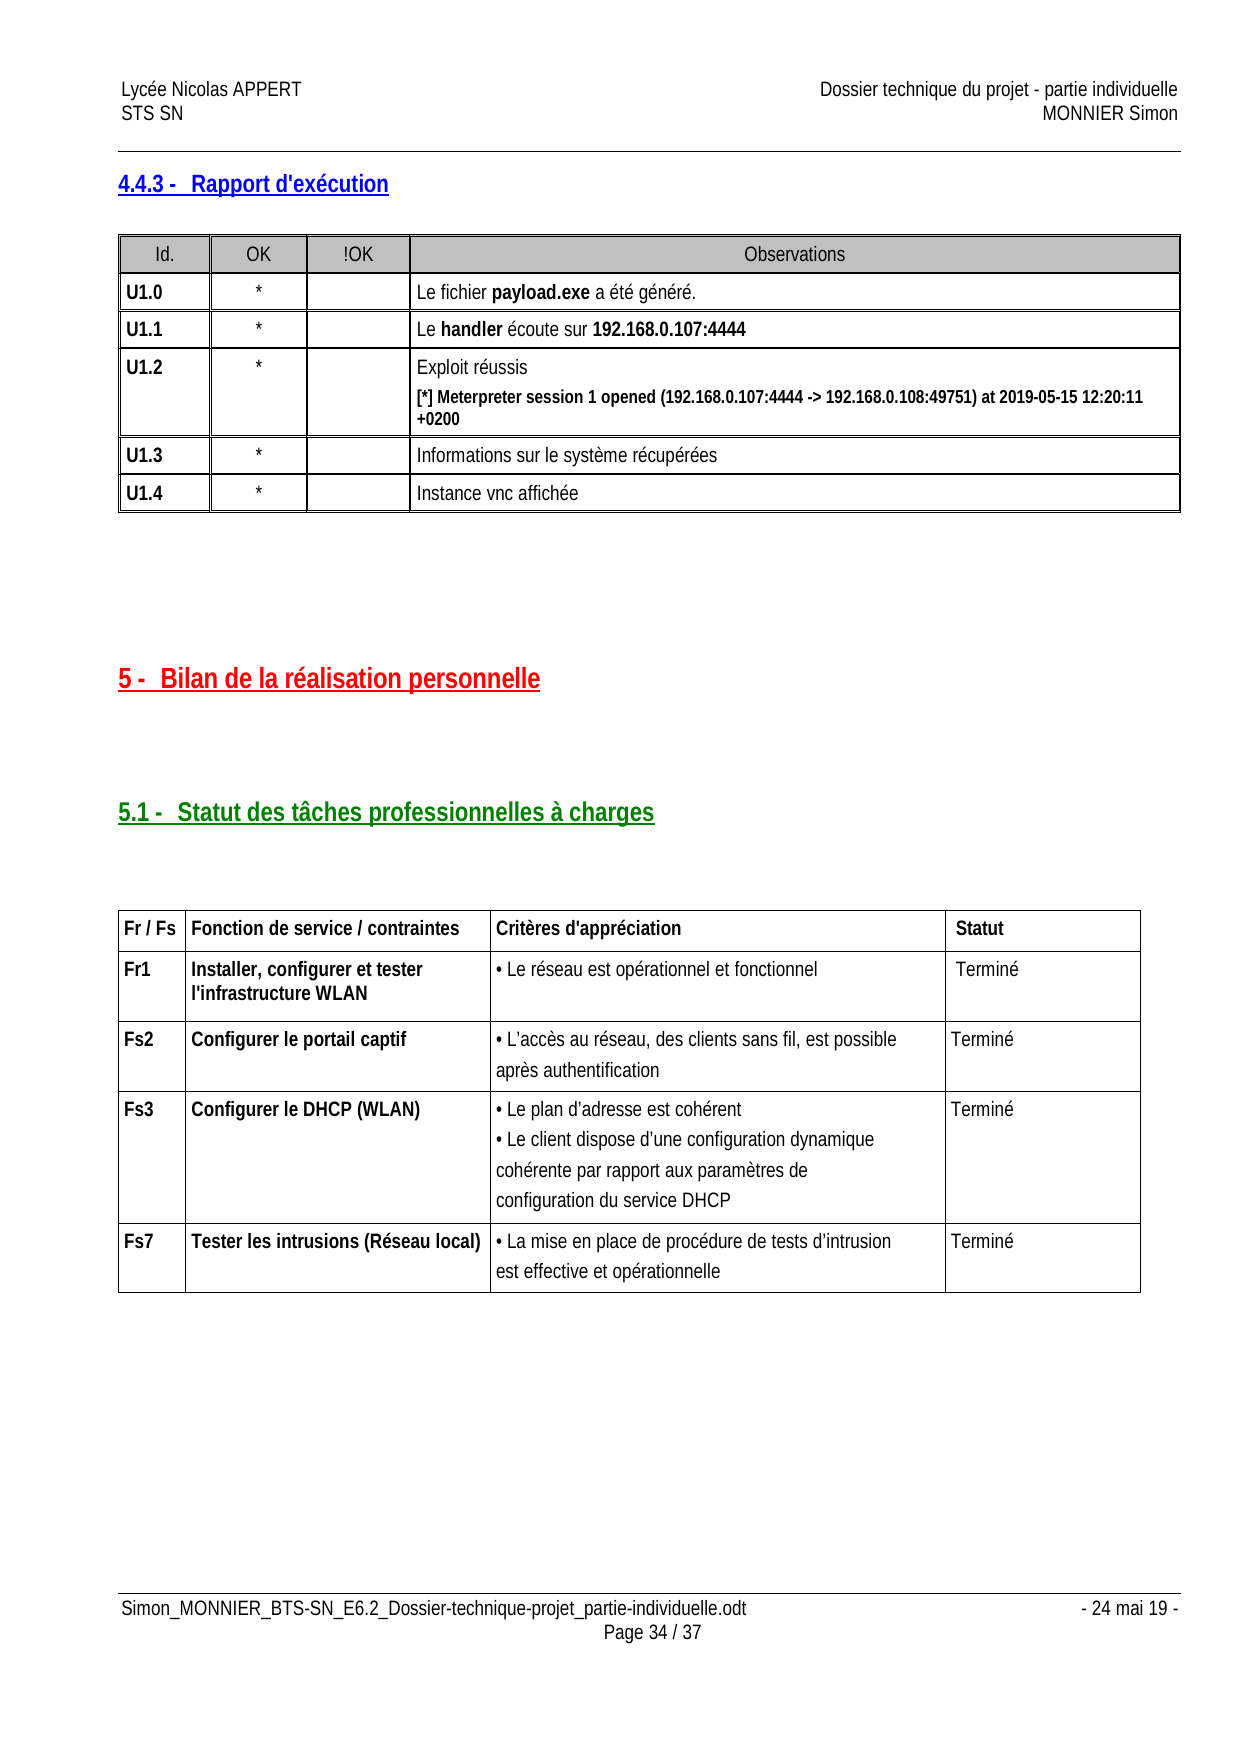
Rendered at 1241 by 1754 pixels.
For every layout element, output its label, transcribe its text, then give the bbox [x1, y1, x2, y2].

table_header !OK [308, 237, 409, 272]
table_cell Fr1 [119, 952, 185, 1021]
table_cell [308, 274, 409, 309]
table_cell * [212, 274, 306, 309]
table_cell U1.0 [121, 274, 209, 309]
table_cell Instance vnc affichée [411, 475, 1179, 510]
table_cell Fs3 [119, 1092, 185, 1223]
table_cell Informations sur le système récupérées [411, 438, 1179, 473]
subtitle Rapport d'exécution [118, 169, 1181, 198]
table_cell Terminé [946, 1092, 1140, 1223]
table_cell Exploit réussis [*] Meterpreter session 1 opened (192.168.0.107:4444 -> 192.168.0.108:49751) at 2019-05-15 12:20:11 +0200 [411, 349, 1179, 435]
table_cell Configurer le DHCP (WLAN) [186, 1092, 490, 1223]
table_header Id. [121, 237, 209, 272]
table_header Critères d'appréciation [491, 911, 945, 951]
table_cell U1.2 [121, 349, 209, 435]
table_cell U1.4 [121, 475, 209, 510]
table_cell [308, 312, 409, 347]
table_cell Terminé [946, 1224, 1140, 1292]
table_cell • L’accès au réseau, des clients sans fil, est possible après authentification [491, 1022, 945, 1091]
table_cell Fs7 [119, 1224, 185, 1292]
subtitle Statut des tâches professionnelles à charges [118, 796, 1181, 827]
table_cell [308, 438, 409, 473]
table_cell • La mise en place de procédure de tests d’intrusion est effective et opérationnelle [491, 1224, 945, 1292]
table_header Fr / Fs [119, 911, 185, 951]
table_cell [308, 475, 409, 510]
table_cell U1.3 [121, 438, 209, 473]
table_cell [308, 349, 409, 435]
table_cell Tester les intrusions (Réseau local) [186, 1224, 490, 1292]
table_cell Fs2 [119, 1022, 185, 1091]
table_cell * [212, 312, 306, 347]
table_cell Terminé [946, 952, 1140, 1021]
table_header Statut [946, 911, 1140, 951]
table_cell Le handler écoute sur 192.168.0.107:4444 [411, 312, 1179, 347]
table_cell Terminé [946, 1022, 1140, 1091]
table_cell Le fichier payload.exe a été généré. [411, 274, 1179, 309]
table_cell Configurer le portail captif [186, 1022, 490, 1091]
table_cell • Le réseau est opérationnel et fonctionnel [491, 952, 945, 1021]
table_cell U1.1 [121, 312, 209, 347]
table_cell * [212, 349, 306, 435]
table_header Observations [411, 237, 1179, 272]
table_cell * [212, 438, 306, 473]
table_header Fonction de service / contraintes [186, 911, 490, 951]
table_cell * [212, 475, 306, 510]
table_cell Installer, configurer et tester l'infrastructure WLAN [186, 952, 490, 1021]
subtitle Bilan de la réalisation personnelle [118, 662, 1181, 695]
table_header OK [212, 237, 306, 272]
table_cell • Le plan d’adresse est cohérent • Le client dispose d’une configuration dynamique cohérente par rapport aux paramètres de configuration du service DHCP [491, 1092, 945, 1223]
